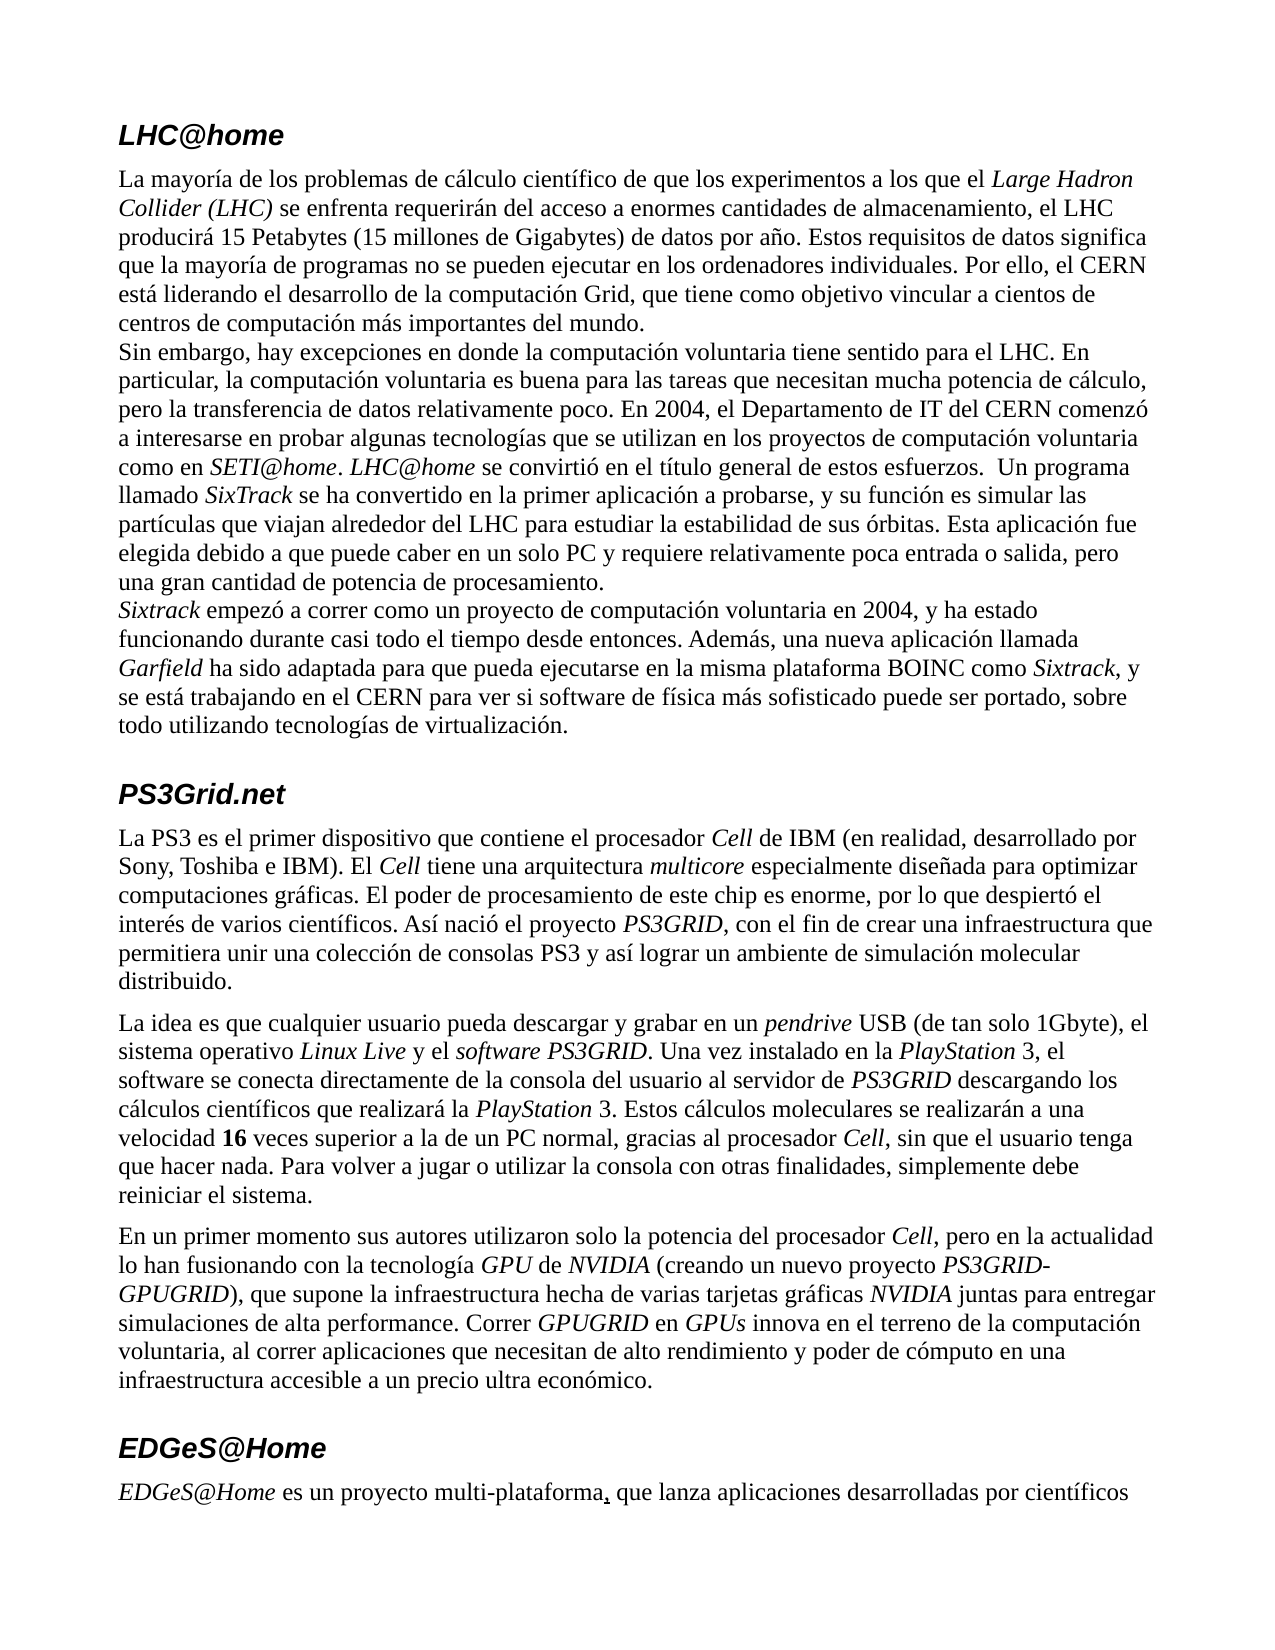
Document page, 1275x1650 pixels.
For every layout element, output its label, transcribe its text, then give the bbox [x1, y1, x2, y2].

text La PS3 es el primer dispositivo que contiene el procesador Cell de IBM (en realidad, desarrollado por Sony, Toshiba e IBM). El Cell tiene una arquitectura multicore especialmente diseñada para optimizar computaciones gráficas. El poder de procesamiento de este chip es enorme, por lo que despiertó el interés de varios científicos. Así nació el proyecto PS3GRID, con el fin de crear una infraestructura que permitiera unir una colección de consolas PS3 y así lograr un ambiente de simulación molecular distribuido. [118, 823, 1157, 995]
text La idea es que cualquier usuario pueda descargar y grabar en un pendrive USB (de tan solo 1Gbyte), el sistema operativo Linux Live y el software PS3GRID. Una vez instalado en la PlayStation 3, el software se conecta directamente de la consola del usuario al servidor de PS3GRID descargando los cálculos científicos que realizará la PlayStation 3. Estos cálculos moleculares se realizarán a una velocidad 16 veces superior a la de un PC normal, gracias al procesador Cell, sin que el usuario tenga que hacer nada. Para volver a jugar o utilizar la consola con otras finalidades, simplemente debe reiniciar el sistema. [118, 1008, 1157, 1209]
subtitle EDGeS@Home [118, 1431, 1157, 1465]
text En un primer momento sus autores utilizaron solo la potencia del procesador Cell, pero en la actualidad lo han fusionando con la tecnología GPU de NVIDIA (creando un nuevo proyecto PS3GRID-GPUGRID), que supone la infraestructura hecha de varias tarjetas gráficas NVIDIA juntas para entregar simulaciones de alta performance. Correr GPUGRID en GPUs innova en el terreno de la computación voluntaria, al correr aplicaciones que necesitan de alto rendimiento y poder de cómputo en una infraestructura accesible a un precio ultra económico. [118, 1221, 1157, 1394]
subtitle LHC@home [118, 118, 1157, 152]
text EDGeS@Home es un proyecto multi-plataforma, que lanza aplicaciones desarrolladas por científicos [118, 1477, 1157, 1506]
subtitle PS3Grid.net [118, 777, 1157, 810]
text La mayoría de los problemas de cálculo científico de que los experimentos a los que el Large Hadron Collider (LHC) se enfrenta requerirán del acceso a enormes cantidades de almacenamiento, el LHC producirá 15 Petabytes (15 millones de Gigabytes) de datos por año. Estos requisitos de datos significa que la mayoría de programas no se pueden ejecutar en los ordenadores individuales. Por ello, el CERN está liderando el desarrollo de la computación Grid, que tiene como objetivo vincular a cientos de centros de computación más importantes del mundo. Sin embargo, hay excepciones en donde la computación voluntaria tiene sentido para el LHC. En particular, la computación voluntaria es buena para las tareas que necesitan mucha potencia de cálculo, pero la transferencia de datos relativamente poco. En 2004, el Departamento de IT del CERN comenzó a interesarse en probar algunas tecnologías que se utilizan en los proyectos de computación voluntaria como en SETI@home. LHC@home se convirtió en el título general de estos esfuerzos. Un programa llamado SixTrack se ha convertido en la primer aplicación a probarse, y su función es simular las partículas que viajan alrededor del LHC para estudiar la estabilidad de sus órbitas. Esta aplicación fue elegida debido a que puede caber en un solo PC y requiere relativamente poca entrada o salida, pero una gran cantidad de potencia de procesamiento. Sixtrack empezó a correr como un proyecto de computación voluntaria en 2004, y ha estado funcionando durante casi todo el tiempo desde entonces. Además, una nueva aplicación llamada Garfield ha sido adaptada para que pueda ejecutarse en la misma plataforma BOINC como Sixtrack, y se está trabajando en el CERN para ver si software de física más sofisticado puede ser portado, sobre todo utilizando tecnologías de virtualización. [118, 164, 1157, 739]
